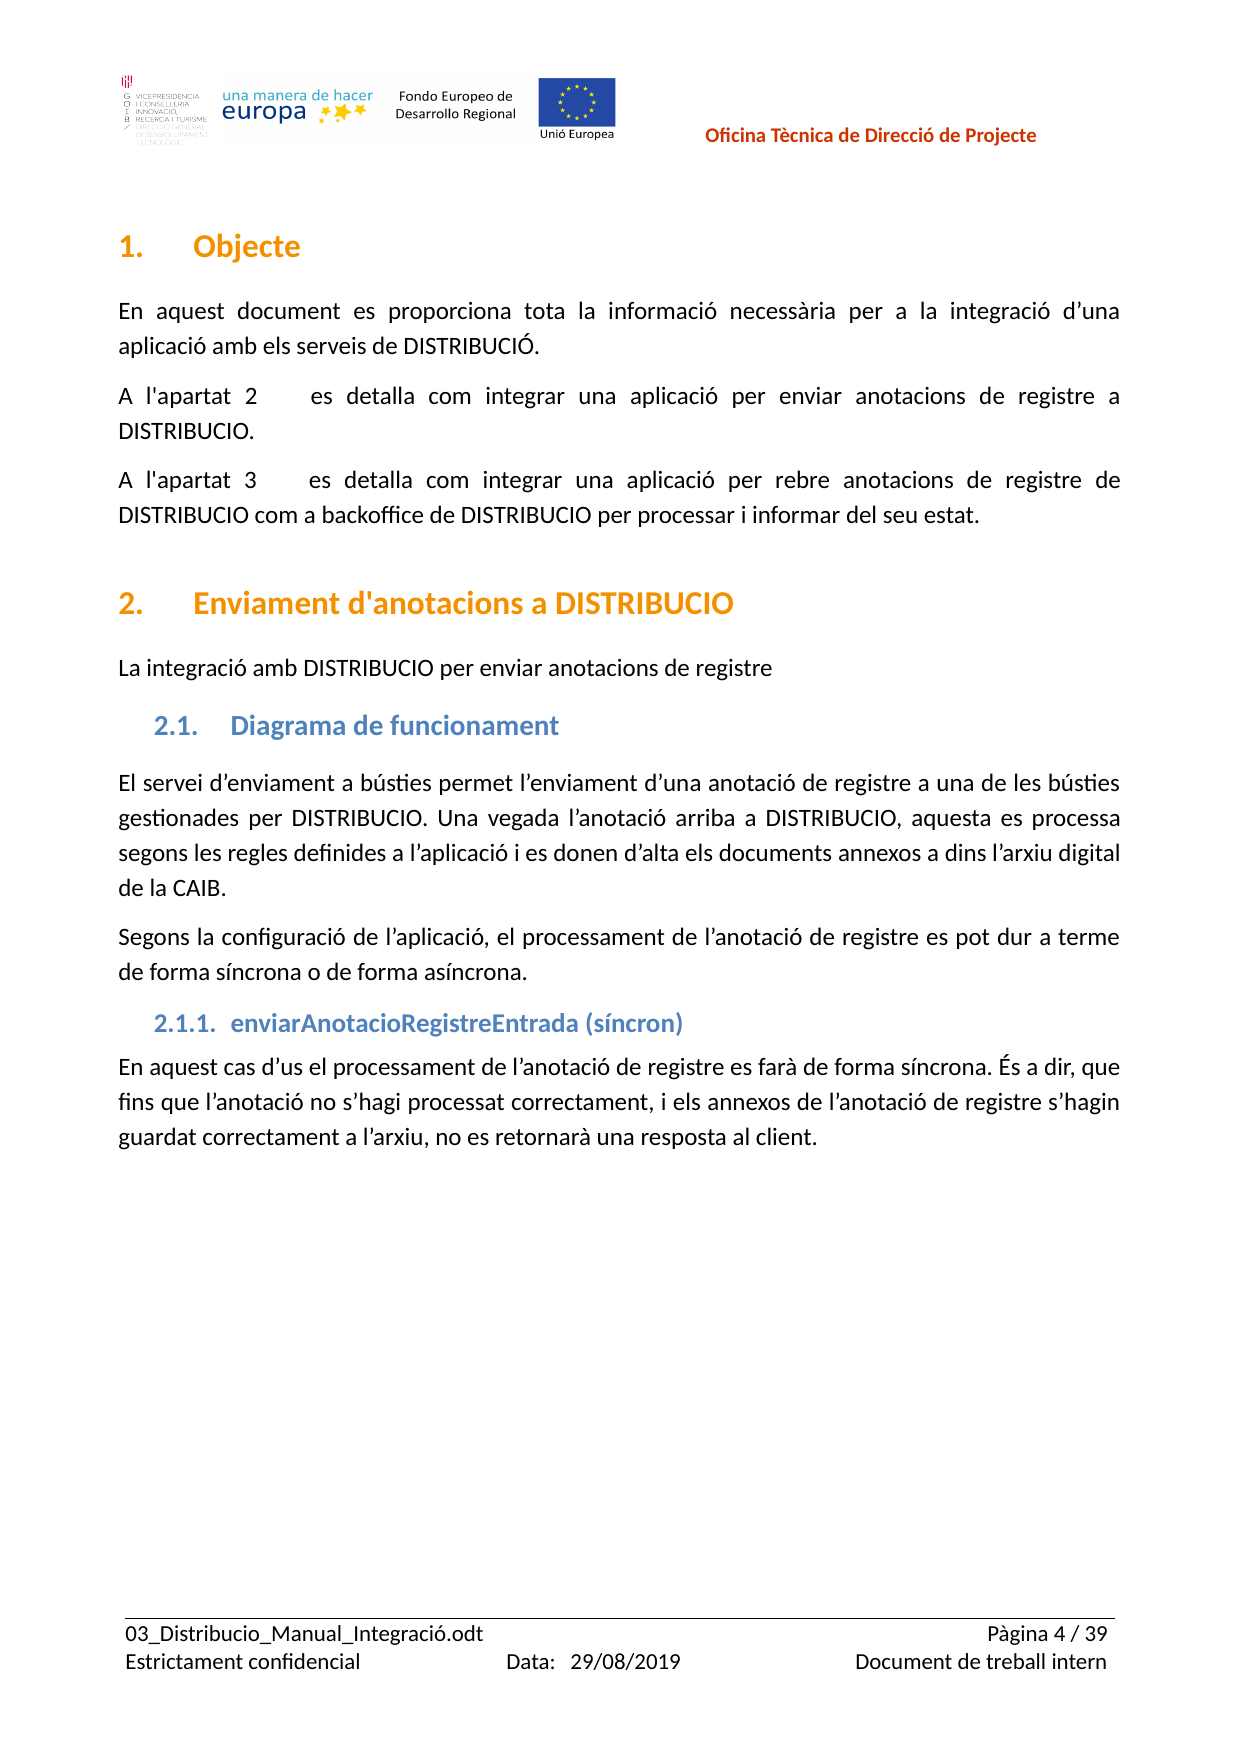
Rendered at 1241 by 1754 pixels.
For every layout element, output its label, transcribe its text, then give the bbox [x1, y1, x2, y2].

subtitle Objecte [118, 225, 1122, 266]
text A l'apartat 3 es detalla com integrar una aplicació per rebre anotacions de registre de DISTRIBUCIO com a backoffice de DISTRIBUCIO per processar i informar del seu estat. [118, 464, 1122, 530]
text El servei d’enviament a bústies permet l’enviament d’una anotació de registre a una de les bústies gestionades per DISTRIBUCIO. Una vegada l’anotació arriba a DISTRIBUCIO, aquesta es processa segons les regles definides a l’aplicació i es donen d’alta els documents annexos a dins l’arxiu digital de la CAIB. [118, 767, 1122, 902]
text La integració amb DISTRIBUCIO per enviar anotacions de registre [118, 652, 1122, 682]
picture [118, 73, 213, 147]
subtitle Diagrama de funcionament [153, 707, 1122, 743]
subtitle enviarAnotacioRegistreEntrada (síncron) [153, 1006, 1122, 1039]
text Segons la configuració de l’aplicació, el processament de l’anotació de registre es pot dur a terme de forma síncrona o de forma asíncrona. [118, 921, 1122, 987]
subtitle Enviament d'anotacions a DISTRIBUCIO [118, 582, 1122, 622]
text En aquest cas d’us el processament de l’anotació de registre es farà de forma síncrona. És a dir, que fins que l’anotació no s’hagi processat correctament, i els annexos de l’anotació de registre s’hagin guardat correctament a l’arxiu, no es retornarà una resposta al client. [118, 1051, 1122, 1152]
text En aquest document es proporciona tota la informació necessària per a la integració d’una aplicació amb els serveis de DISTRIBUCIÓ. [118, 295, 1122, 361]
text A l'apartat 2 es detalla com integrar una aplicació per enviar anotacions de registre a DISTRIBUCIO. [118, 380, 1122, 445]
picture [219, 73, 621, 147]
